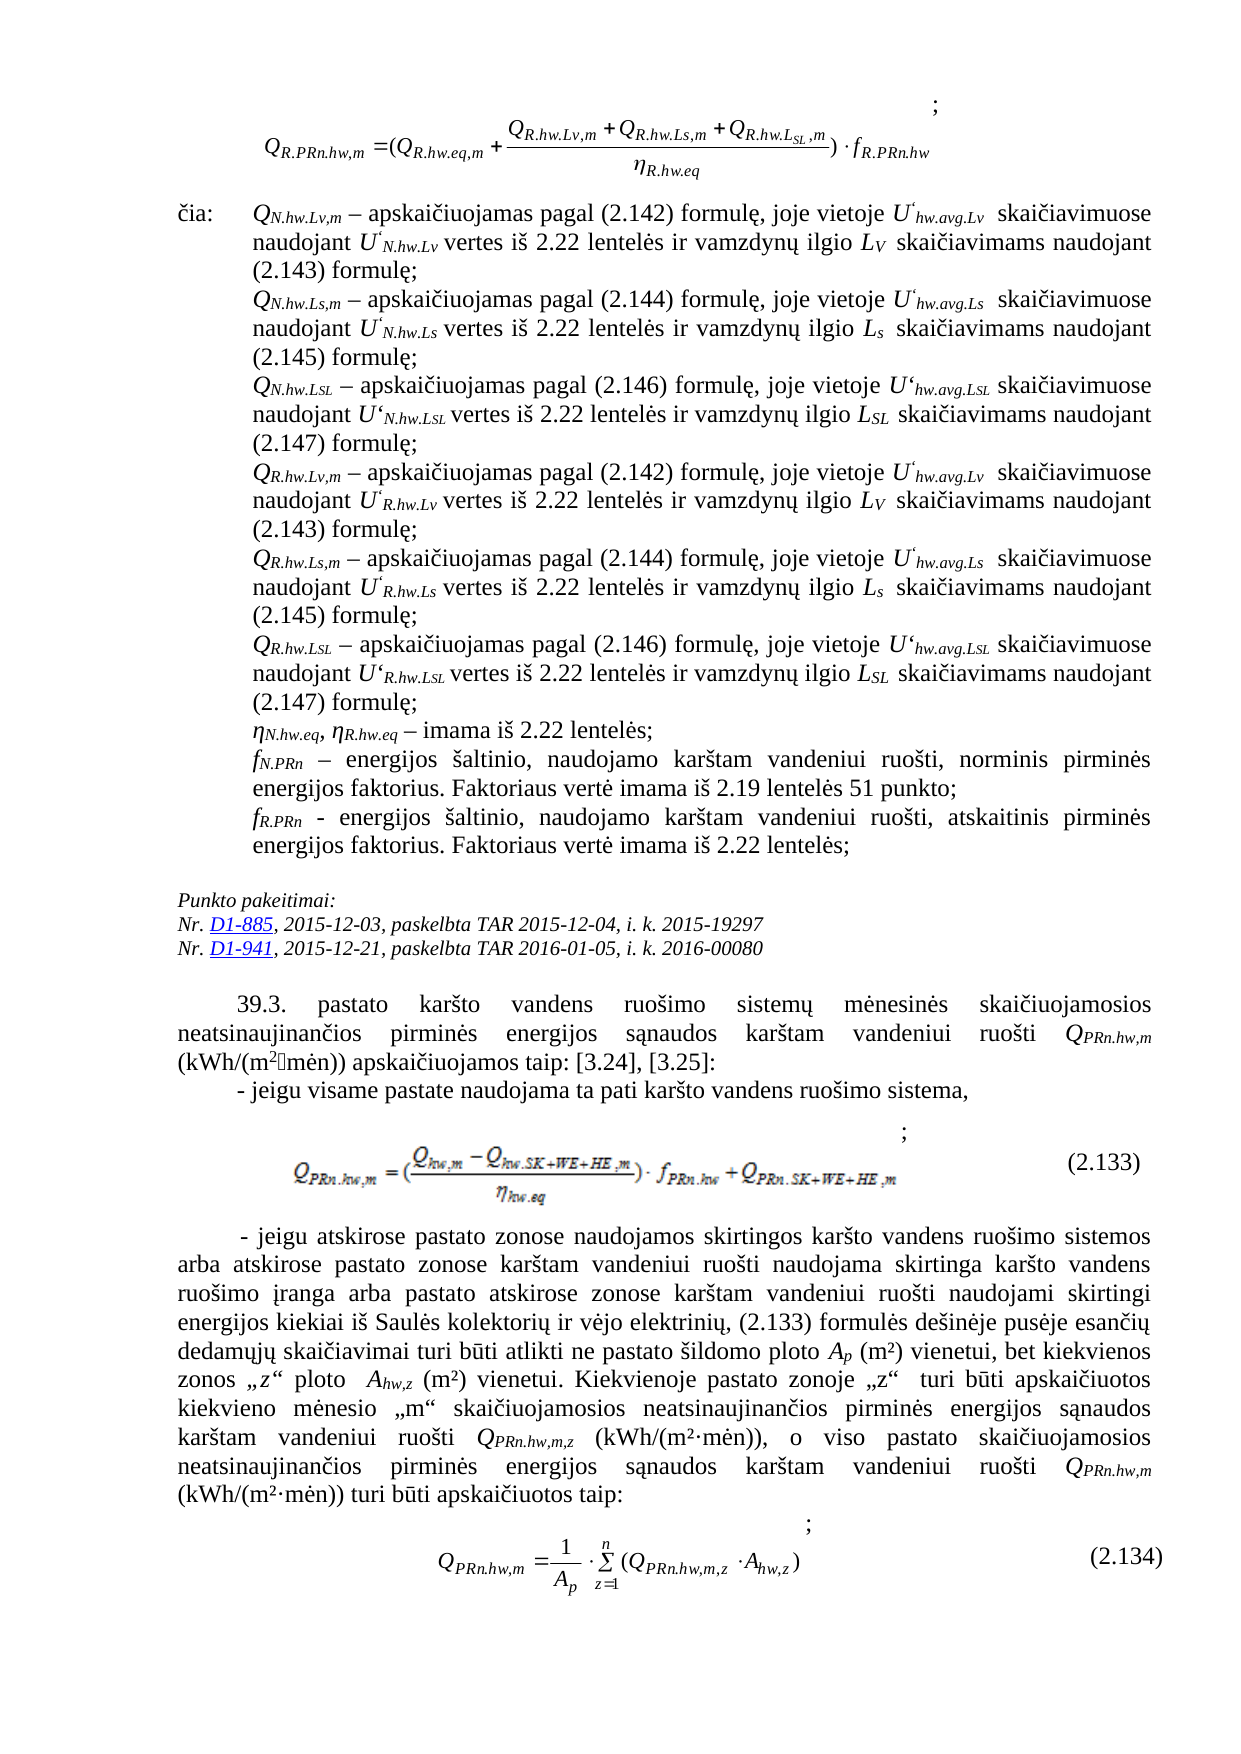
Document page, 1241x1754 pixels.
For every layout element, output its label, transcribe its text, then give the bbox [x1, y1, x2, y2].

table_header ; [177, 1104, 1023, 1221]
text Nr. D1-885, 2015-12-03, paskelbta TAR 2015-12-04, i. k. 2015-19297 [177, 912, 1152, 936]
text QR.hw.LSL – apskaičiuojamas pagal (2.146) formulę, joje vietoje U‘hw.avg.LSL skaičiavimuose naudojant U‘R.hw.LSL vertes iš 2.22 lentelės ir vamzdynų ilgio LSL skaičiavimams naudojant (2.147) formulę; [252, 629, 1152, 716]
table_header ; [177, 1508, 1070, 1602]
text QN.hw.LSL – apskaičiuojamas pagal (2.146) formulę, joje vietoje U‘hw.avg.LSL skaičiavimuose naudojant U‘N.hw.LSL vertes iš 2.22 lentelės ir vamzdynų ilgio LSL skaičiavimams naudojant (2.147) formulę; [252, 371, 1152, 457]
text - jeigu atskirose pastato zonose naudojamos skirtingos karšto vandens ruošimo sistemos arba atskirose pastato zonose karštam vandeniui ruošti naudojama skirtinga karšto vandens ruošimo įranga arba pastato atskirose zonose karštam vandeniui ruošti naudojami skirtingi energijos kiekiai iš Saulės kolektorių ir vėjo elektrinių, (2.133) formulės dešinėje pusėje esančių dedamųjų skaičiavimai turi būti atlikti ne pastato šildomo ploto Ap (m²) vienetui, bet kiekvienos zonos „z“ ploto Ahw,z (m²) vienetui. Kiekvienoje pastato zonoje „z“ turi būti apskaičiuotos kiekvieno mėnesio „m“ skaičiuojamosios neatsinaujinančios pirminės energijos sąnaudos karštam vandeniui ruošti QPRn.hw,m,z (kWh/(m²·mėn)), o viso pastato skaičiuojamosios neatsinaujinančios pirminės energijos sąnaudos karštam vandeniui ruošti QPRn.hw,m (kWh/(m²·mėn)) turi būti apskaičiuotos taip: [177, 1221, 1152, 1508]
text QN.hw.Ls,m – apskaičiuojamas pagal (2.144) formulę, joje vietoje U‘hw.avg.Ls skaičiavimuose naudojant U‘N.hw.Ls vertes iš 2.22 lentelės ir vamzdynų ilgio Ls skaičiavimams naudojant (2.145) formulę; [252, 284, 1152, 371]
text Punkto pakeitimai: [177, 888, 1152, 912]
text čia: QN.hw.Lv,m – apskaičiuojamas pagal (2.142) formulę, joje vietoje U‘hw.avg.Lv skaičiavimuose naudojant U‘N.hw.Lv vertes iš 2.22 lentelės ir vamzdynų ilgio LV skaičiavimams naudojant (2.143) formulę; [177, 198, 1152, 284]
table_header ; [177, 89, 1023, 198]
text Nr. D1-941, 2015-12-21, paskelbta TAR 2016-01-05, i. k. 2016-00080 [177, 936, 1152, 960]
text fR.PRn - energijos šaltinio, naudojamo karštam vandeniui ruošti, atskaitinis pirminės energijos faktorius. Faktoriaus vertė imama iš 2.22 lentelės; [252, 802, 1152, 859]
text QR.hw.Lv,m – apskaičiuojamas pagal (2.142) formulę, joje vietoje U‘hw.avg.Lv skaičiavimuose naudojant U‘R.hw.Lv vertes iš 2.22 lentelės ir vamzdynų ilgio LV skaičiavimams naudojant (2.143) formulę; [252, 457, 1152, 543]
text ηN.hw.eq, ηR.hw.eq – imama iš 2.22 lentelės; [252, 716, 1152, 744]
text fN.PRn – energijos šaltinio, naudojamo karštam vandeniui ruošti, norminis pirminės energijos faktorius. Faktoriaus vertė imama iš 2.19 lentelės 51 punkto; [252, 744, 1152, 802]
text 39.3. pastato karšto vandens ruošimo sistemų mėnesinės skaičiuojamosios neatsinaujinančios pirminės energijos sąnaudos karštam vandeniui ruošti QPRn.hw,m (kWh/(m2mėn)) apskaičiuojamos taip: [3.24], [3.25]: [177, 989, 1152, 1075]
table_header (2.133) [1023, 1104, 1152, 1221]
table_header [1023, 89, 1152, 198]
table_header (2.134) [1070, 1508, 1174, 1602]
text - jeigu visame pastate naudojama ta pati karšto vandens ruošimo sistema, [177, 1075, 1152, 1104]
text QR.hw.Ls,m – apskaičiuojamas pagal (2.144) formulę, joje vietoje U‘hw.avg.Ls skaičiavimuose naudojant U‘R.hw.Ls vertes iš 2.22 lentelės ir vamzdynų ilgio Ls skaičiavimams naudojant (2.145) formulę; [252, 543, 1152, 629]
